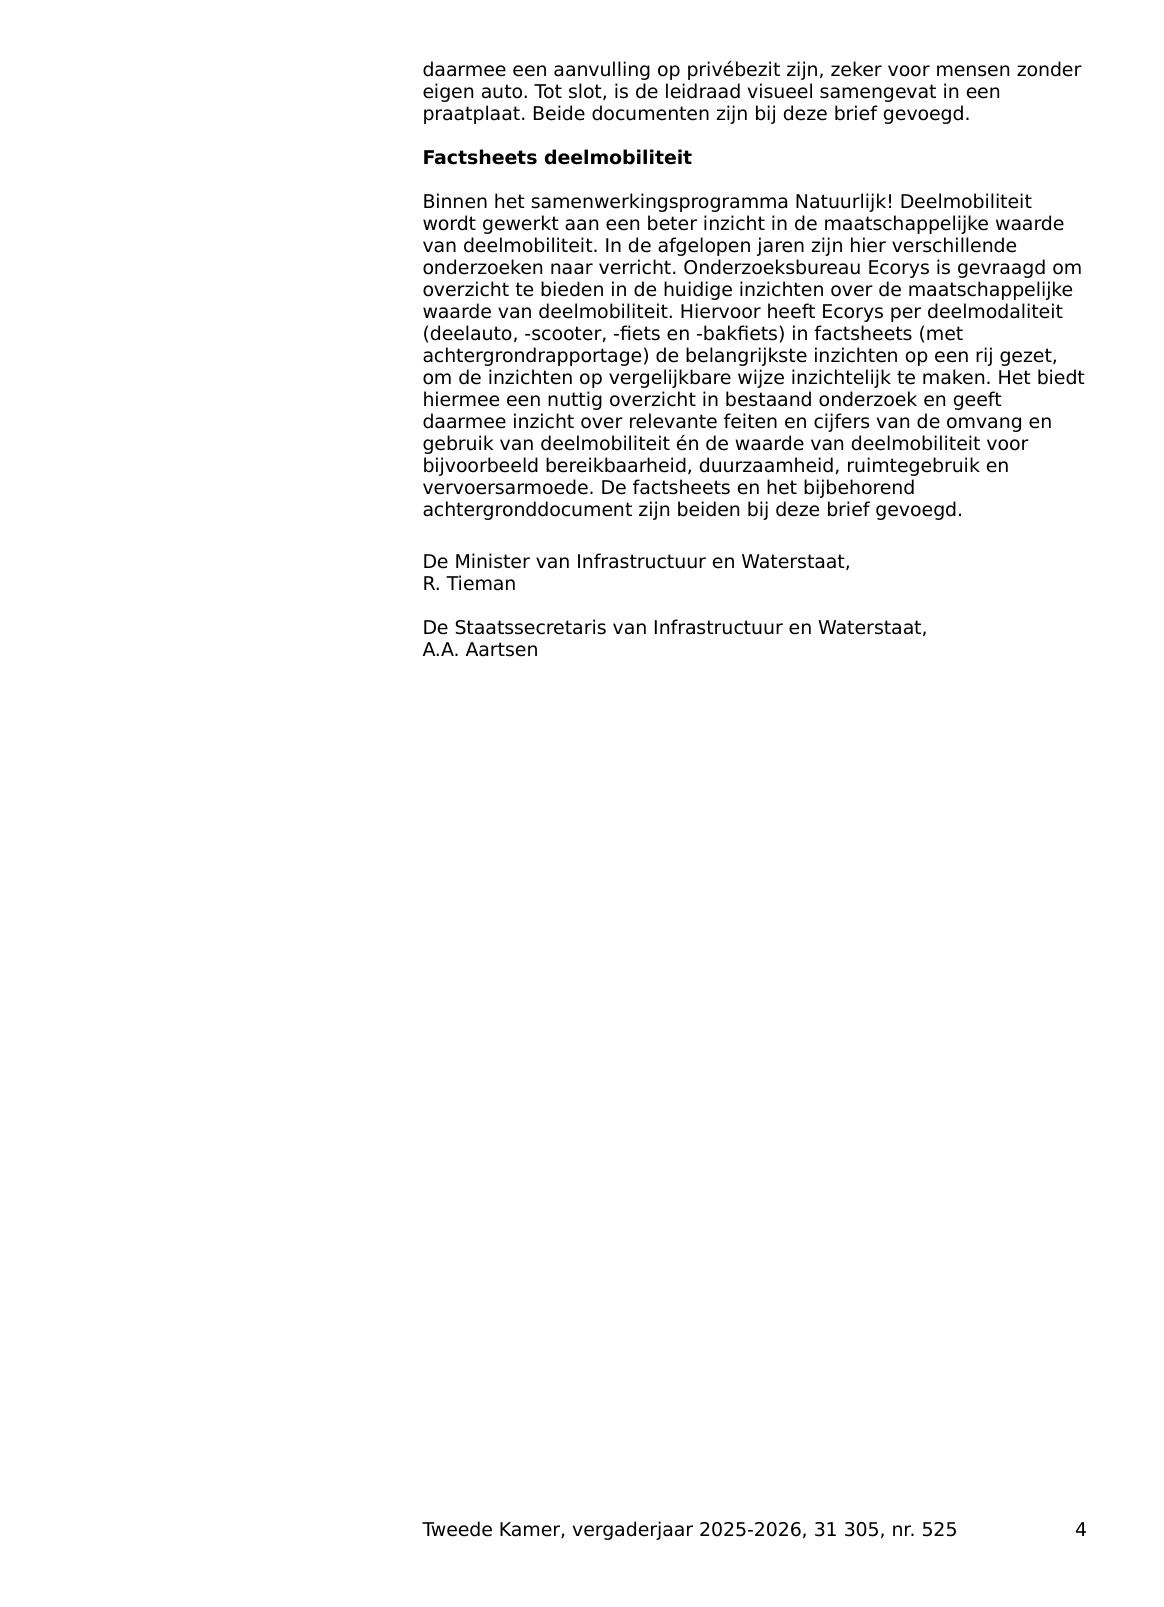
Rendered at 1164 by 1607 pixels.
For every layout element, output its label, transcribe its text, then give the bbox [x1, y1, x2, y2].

subtitle Factsheets deelmobiliteit [422, 147, 1087, 169]
text De Staatssecretaris van Infrastructuur en Waterstaat, A.A. Aartsen [422, 617, 1087, 661]
text De Minister van Infrastructuur en Waterstaat, R. Tieman [422, 551, 1087, 595]
text Binnen het samenwerkingsprogramma Natuurlijk! Deelmobiliteit wordt gewerkt aan een beter inzicht in de maatschappelijke waarde van deelmobiliteit. In de afgelopen jaren zijn hier verschillende onderzoeken naar verricht. Onderzoeksbureau Ecorys is gevraagd om overzicht te bieden in de huidige inzichten over de maatschappelijke waarde van deelmobiliteit. Hiervoor heeft Ecorys per deelmodaliteit (deelauto, -scooter, -fiets en -bakfiets) in factsheets (met achtergrondrapportage) de belangrijkste inzichten op een rij gezet, om de inzichten op vergelijkbare wijze inzichtelijk te maken. Het biedt hiermee een nuttig overzicht in bestaand onderzoek en geeft daarmee inzicht over relevante feiten en cijfers van de omvang en gebruik van deelmobiliteit én de waarde van deelmobiliteit voor bijvoorbeeld bereikbaarheid, duurzaamheid, ruimtegebruik en vervoersarmoede. De factsheets en het bijbehorend achtergronddocument zijn beiden bij deze brief gevoegd. [422, 191, 1087, 521]
text daarmee een aanvulling op privébezit zijn, zeker voor mensen zonder eigen auto. Tot slot, is de leidraad visueel samengevat in een praatplaat. Beide documenten zijn bij deze brief gevoegd. [422, 59, 1087, 125]
